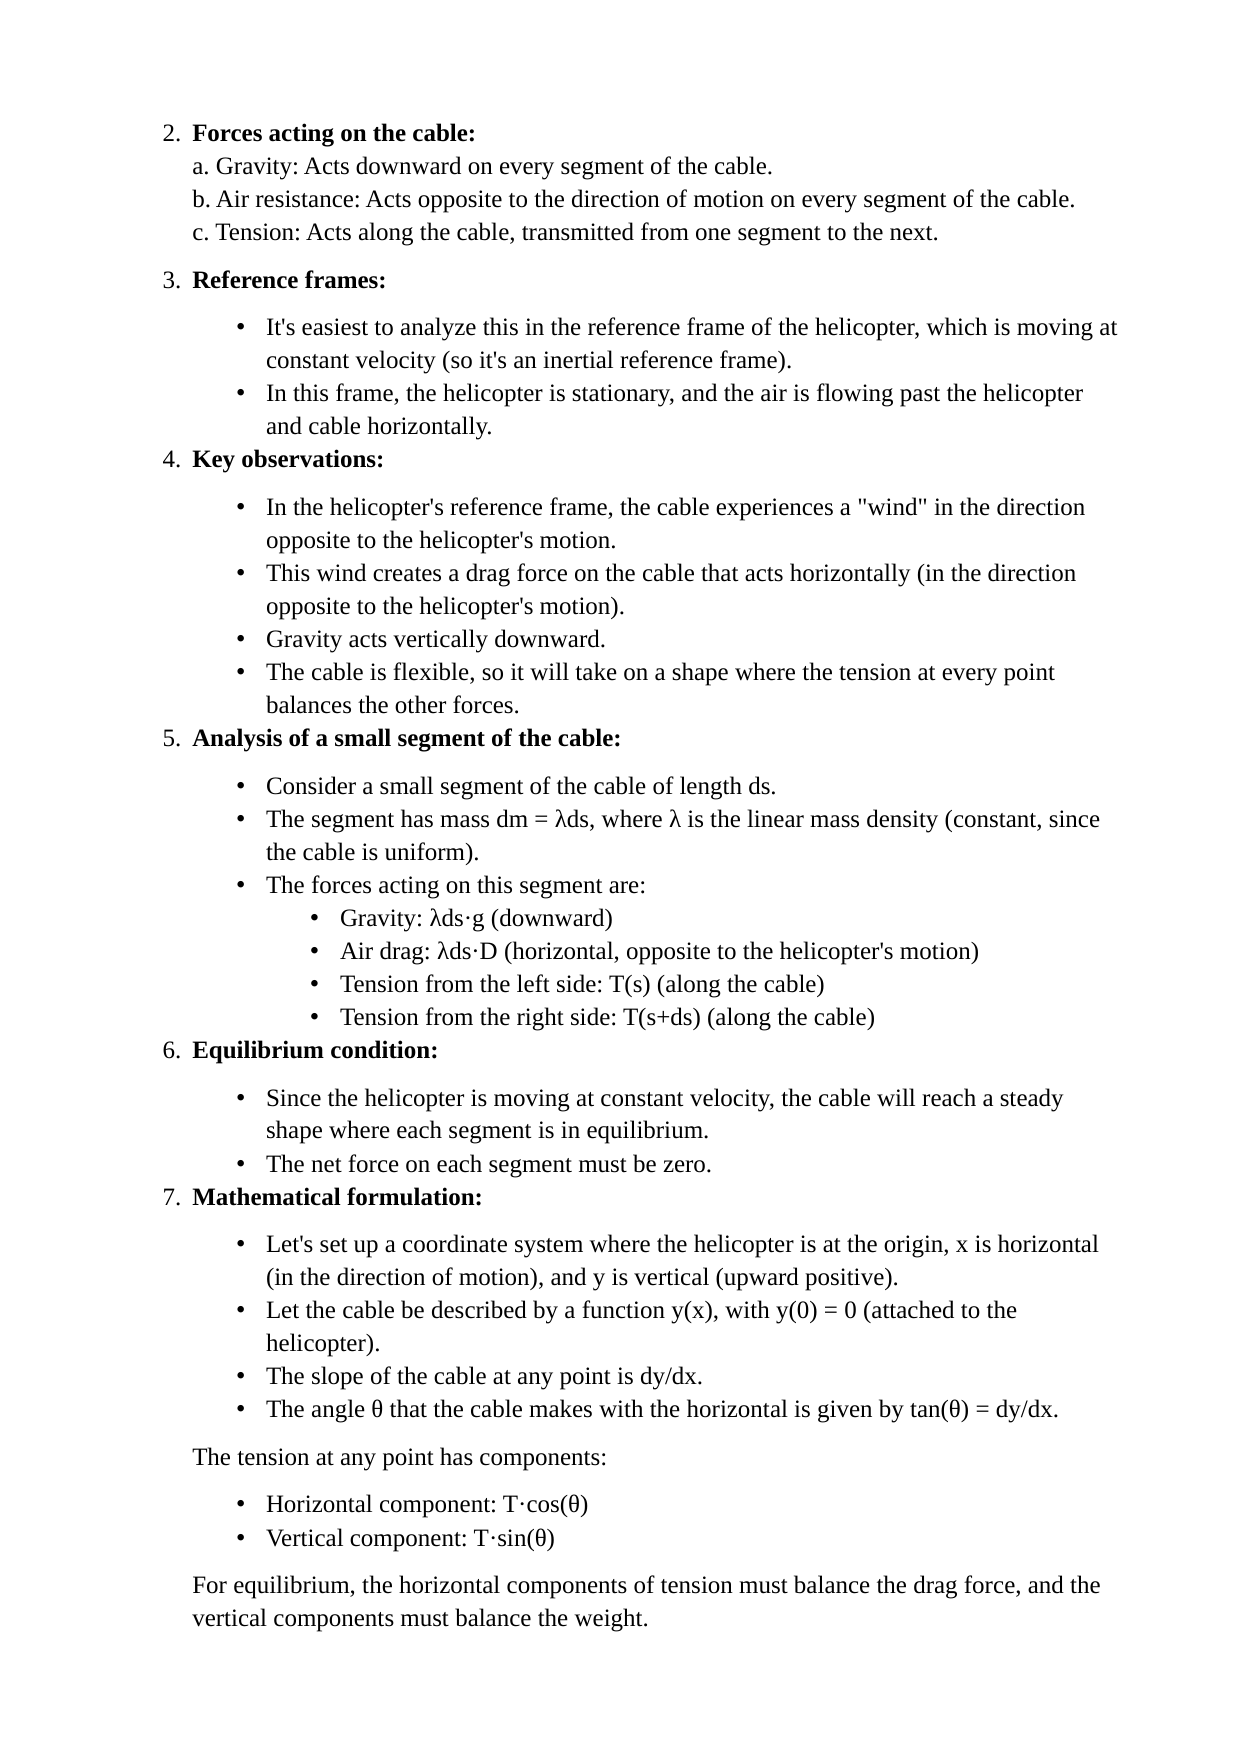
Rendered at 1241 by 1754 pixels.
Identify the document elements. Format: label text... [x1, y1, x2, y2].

list The segment has mass dm = λds, where λ is the linear mass density (constant, since the cable is uniform). [236, 804, 1122, 866]
list In the helicopter's reference frame, the cable experiences a "wind" in the direction opposite to the helicopter's motion. [236, 492, 1122, 554]
list Forces acting on the cable: a. Gravity: Acts downward on every segment of the cable. b. Air resistance: Acts opposite to the direction of motion on every segment of the cable. c. Tension: Acts along the cable, transmitted from one segment to the next. [162, 118, 1122, 246]
list This wind creates a drag force on the cable that acts horizontally (in the direction opposite to the helicopter's motion). [236, 558, 1122, 620]
list Mathematical formulation: [162, 1182, 1122, 1210]
list The slope of the cable at any point is dy/dx. [236, 1361, 1122, 1390]
list Key observations: [162, 444, 1122, 473]
list Gravity: λds·g (downward) [310, 903, 1122, 932]
list Equilibrium condition: [162, 1035, 1122, 1064]
list Consider a small segment of the cable of length ds. [236, 771, 1122, 799]
list Analysis of a small segment of the cable: [162, 723, 1122, 752]
list It's easiest to analyze this in the reference frame of the helicopter, which is moving at constant velocity (so it's an inertial reference frame). [236, 312, 1122, 374]
list Gravity acts vertically downward. [236, 624, 1122, 653]
list Since the helicopter is moving at constant velocity, the cable will reach a steady shape where each segment is in equilibrium. [236, 1083, 1122, 1144]
list The angle θ that the cable makes with the horizontal is given by tan(θ) = dy/dx. [236, 1394, 1122, 1423]
list The net force on each segment must be zero. [236, 1149, 1122, 1177]
list The cable is flexible, so it will take on a shape where the tension at every point balances the other forces. [236, 657, 1122, 719]
list Tension from the right side: T(s+ds) (along the cable) [310, 1002, 1122, 1031]
list Let the cable be described by a function y(x), with y(0) = 0 (attached to the helicopter). [236, 1295, 1122, 1357]
list Let's set up a coordinate system where the helicopter is at the origin, x is horizontal (in the direction of motion), and y is vertical (upward positive). [236, 1229, 1122, 1291]
list The forces acting on this segment are: [236, 870, 1122, 899]
list Reference frames: [162, 265, 1122, 293]
list Vertical component: T·sin(θ) [236, 1523, 1122, 1551]
list Tension from the left side: T(s) (along the cable) [310, 969, 1122, 998]
list Horizontal component: T·cos(θ) [236, 1489, 1122, 1518]
list In this frame, the helicopter is stationary, and the air is flowing past the helicopter and cable horizontally. [236, 378, 1122, 440]
list The tension at any point has components: [162, 1442, 1122, 1471]
list Air drag: λds·D (horizontal, opposite to the helicopter's motion) [310, 936, 1122, 965]
list For equilibrium, the horizontal components of tension must balance the drag force, and the vertical components must balance the weight. [162, 1570, 1122, 1632]
